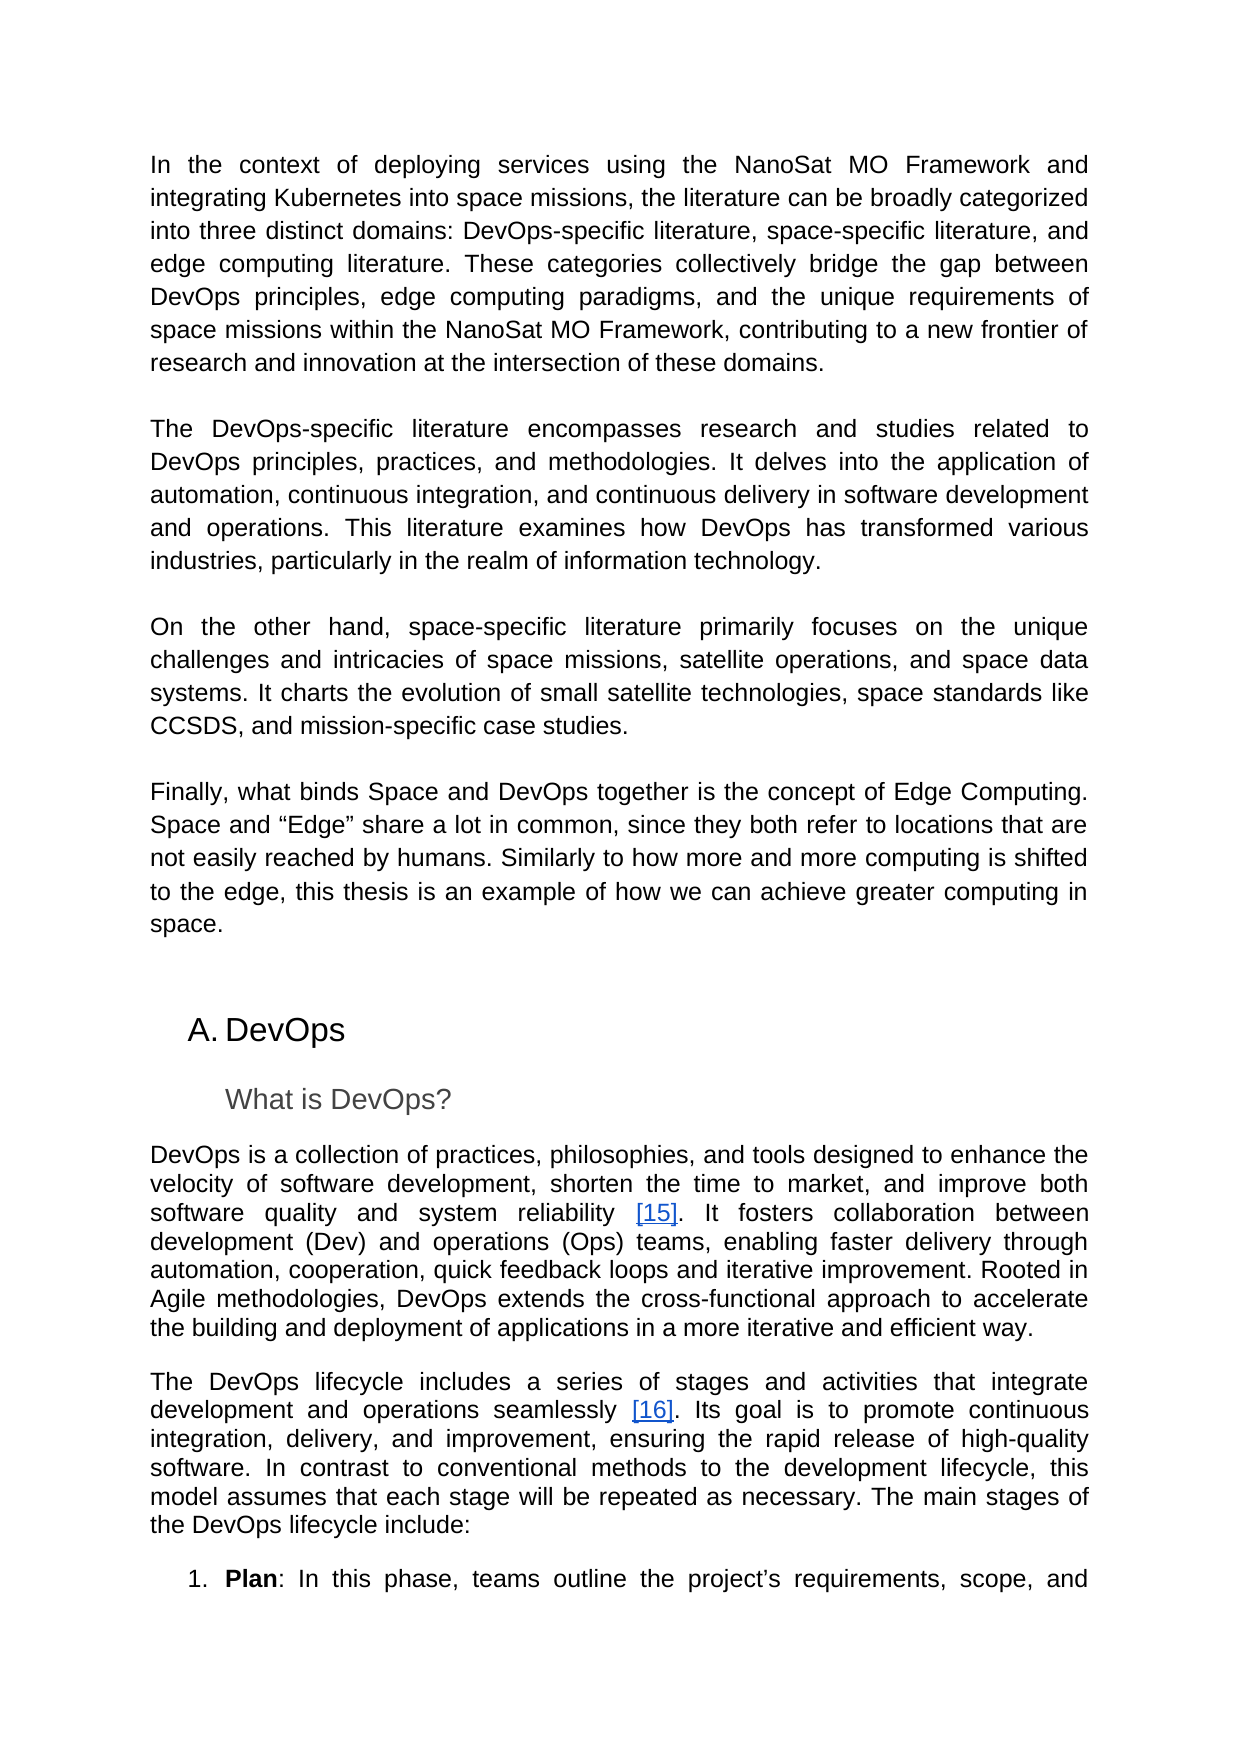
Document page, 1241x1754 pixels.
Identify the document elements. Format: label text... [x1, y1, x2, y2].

subtitle What is DevOps? [225, 1082, 1090, 1116]
text On the other hand, space-specific literature primarily focuses on the unique challenges and intricacies of space missions, satellite operations, and space data systems. It charts the evolution of small satellite technologies, space standards like CCSDS, and mission-specific case studies. [150, 612, 1090, 740]
text DevOps is a collection of practices, philosophies, and tools designed to enhance the velocity of software development, shorten the time to market, and improve both software quality and system reliability [15]. It fosters collaboration between development (Dev) and operations (Ops) teams, enabling faster delivery through automation, cooperation, quick feedback loops and iterative improvement. Rooted in Agile methodologies, DevOps extends the cross-functional approach to accelerate the building and deployment of applications in a more iterative and efficient way. [150, 1141, 1090, 1342]
text The DevOps-specific literature encompasses research and studies related to DevOps principles, practices, and methodologies. It delves into the application of automation, continuous integration, and continuous delivery in software development and operations. This literature examines how DevOps has transformed various industries, particularly in the realm of information technology. [150, 414, 1090, 575]
list Plan: In this phase, teams outline the project’s requirements, scope, and [187, 1564, 1090, 1593]
text In the context of deploying services using the NanoSat MO Framework and integrating Kubernetes into space missions, the literature can be broadly categorized into three distinct domains: DevOps-specific literature, space-specific literature, and edge computing literature. These categories collectively bridge the gap between DevOps principles, edge computing paradigms, and the unique requirements of space missions within the NanoSat MO Framework, contributing to a new frontier of research and innovation at the intersection of these domains. [150, 150, 1090, 377]
text The DevOps lifecycle includes a series of stages and activities that integrate development and operations seamlessly [16]. Its goal is to promote continuous integration, delivery, and improvement, ensuring the rapid release of high-quality software. In contrast to conventional methods to the development lifecycle, this model assumes that each stage will be repeated as necessary. The main stages of the DevOps lifecycle include: [150, 1367, 1090, 1539]
text Finally, what binds Space and DevOps together is the concept of Edge Computing. Space and “Edge” share a lot in common, since they both refer to locations that are not easily reached by humans. Similarly to how more and more computing is shifted to the edge, this thesis is an example of how we can achieve greater computing in space. [150, 777, 1090, 938]
subtitle DevOps [187, 1010, 1090, 1049]
